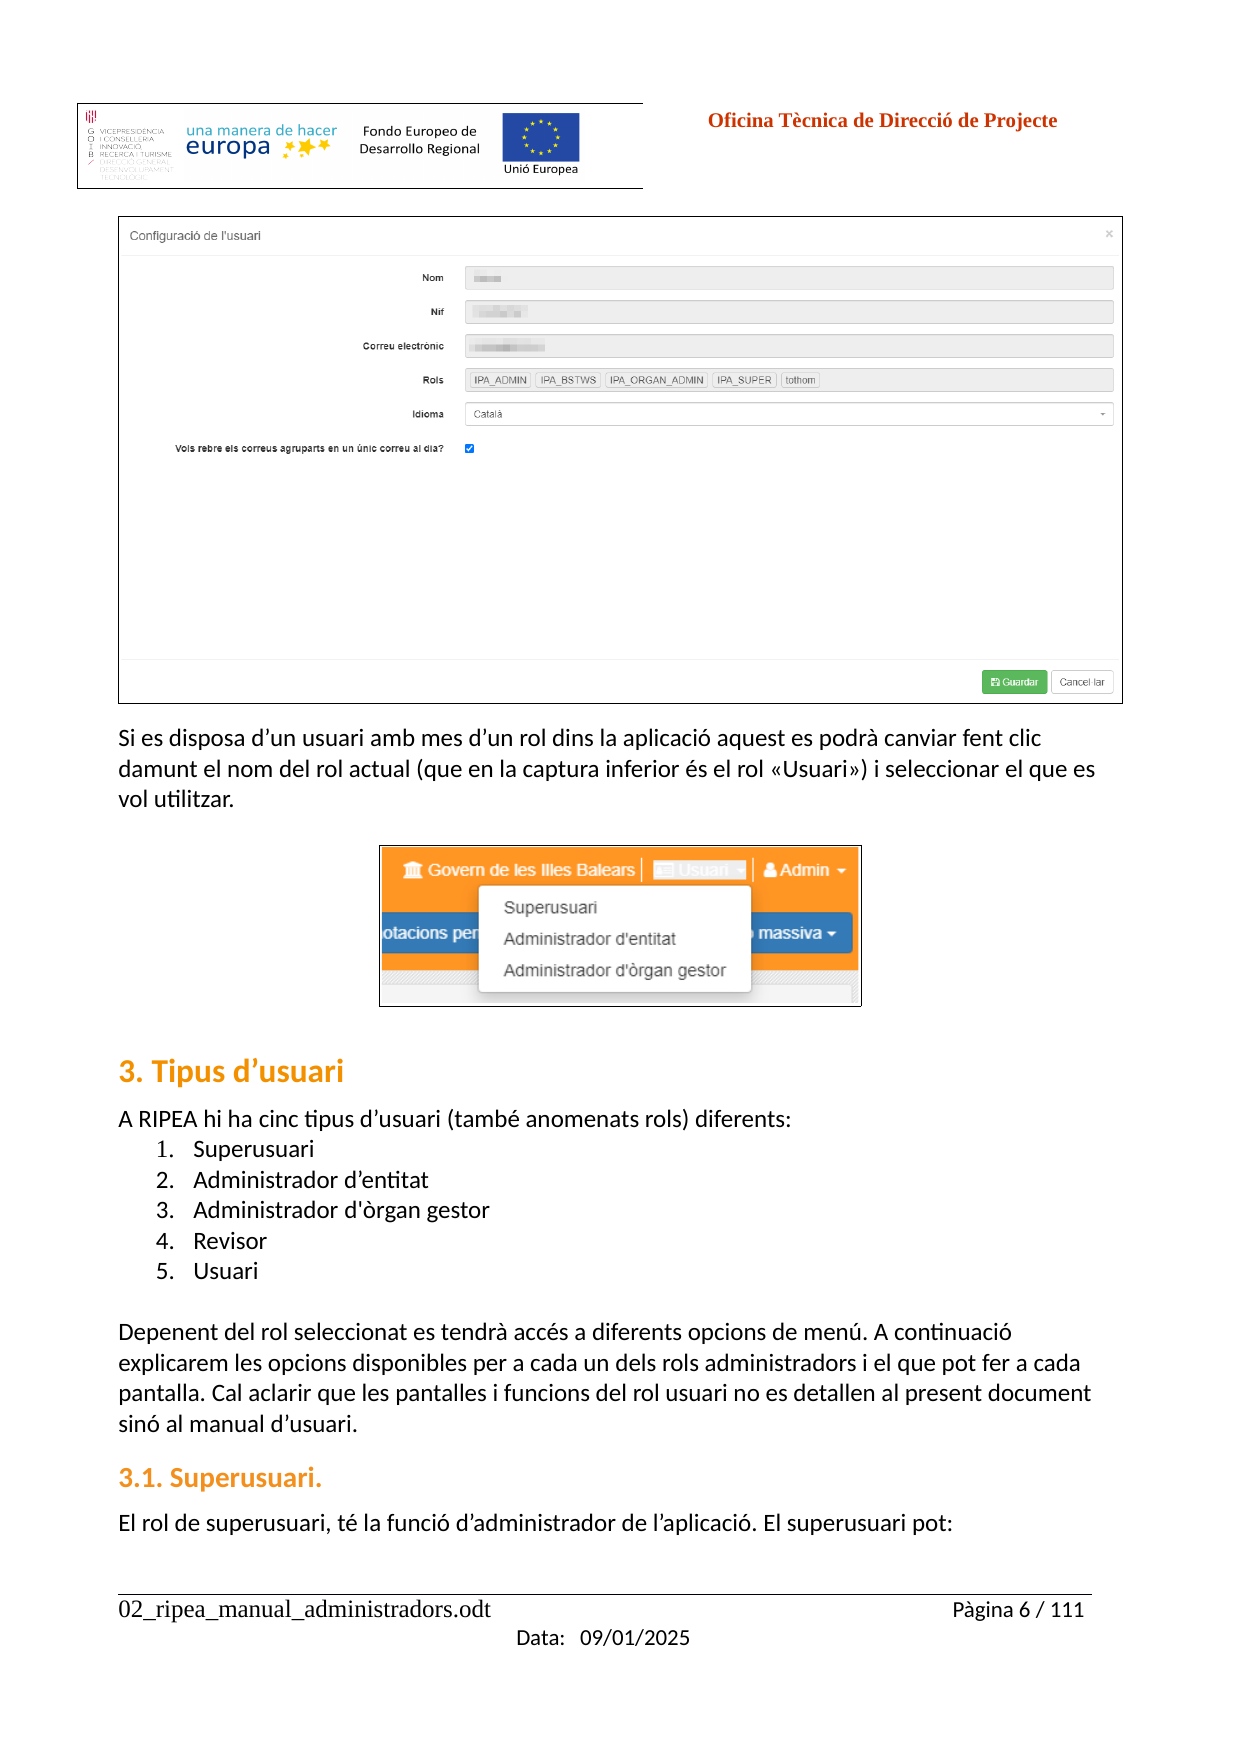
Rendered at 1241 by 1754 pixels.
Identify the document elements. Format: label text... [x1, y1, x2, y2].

text A RIPEA hi ha cinc tipus d’usuari (també anomenats rols) diferents: [118, 1103, 1122, 1133]
picture [121, 219, 1119, 701]
list Usuari [156, 1255, 1122, 1286]
text El rol de superusuari, té la funció d’administrador de l’aplicació. El superusuari pot: [118, 1507, 1122, 1538]
text Si es disposa d’un usuari amb mes d’un rol dins la aplicació aquest es podrà canviar fent clic damunt el nom del rol actual (que en la captura inferior és el rol «Usuari») i seleccionar el que es vol utilitzar. [118, 722, 1122, 814]
subtitle 3.1. Superusuari. [118, 1459, 1122, 1495]
list Revisor [156, 1225, 1122, 1255]
picture [381, 847, 859, 1003]
text Depenent del rol seleccionat es tendrà accés a diferents opcions de menú. A continuació explicarem les opcions disponibles per a cada un dels rols administradors i el que pot fer a cada pantalla. Cal aclarir que les pantalles i funcions del rol usuari no es detallen al present document sinó al manual d’usuari. [118, 1316, 1122, 1438]
list Superusuari [156, 1133, 1122, 1164]
picture [184, 108, 585, 182]
list Administrador d'òrgan gestor [156, 1194, 1122, 1225]
picture [82, 108, 178, 182]
subtitle 3. Tipus d’usuari [118, 1049, 1122, 1090]
list Administrador d’entitat [156, 1164, 1122, 1194]
